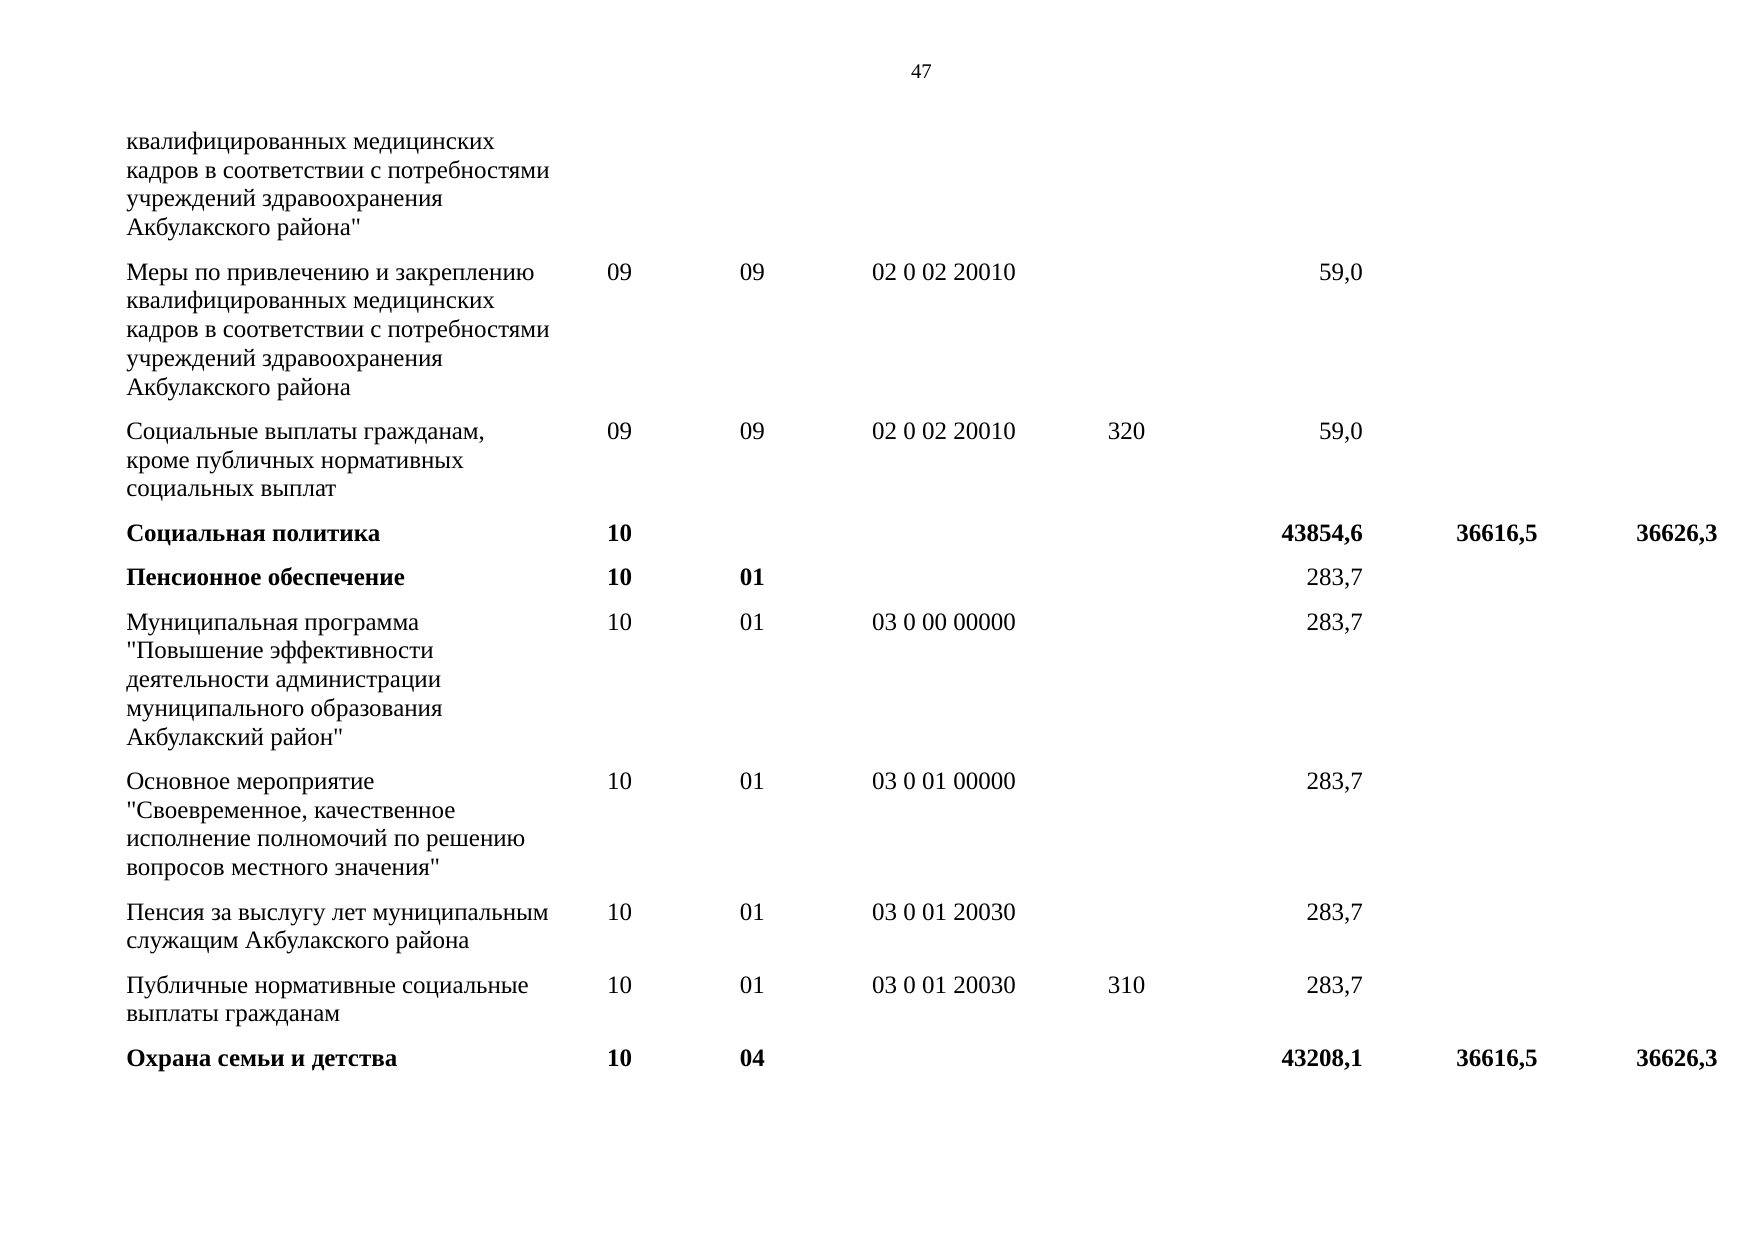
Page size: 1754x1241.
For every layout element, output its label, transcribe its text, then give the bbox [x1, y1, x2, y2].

table_cell [1545, 554, 1725, 599]
table_cell 02 0 02 20010 [826, 249, 1061, 408]
table_cell 36616,5 [1370, 1035, 1545, 1079]
table_cell 36616,5 [1370, 510, 1545, 554]
table_cell 283,7 [1191, 599, 1370, 758]
table_cell 283,7 [1191, 554, 1370, 599]
table_cell 01 [678, 962, 826, 1035]
table_cell [1725, 408, 1729, 510]
table_cell 283,7 [1191, 758, 1370, 889]
table_cell 02 0 02 20010 [826, 408, 1061, 510]
table_cell [109, 249, 118, 408]
table_cell Социальные выплаты гражданам, кроме публичных нормативных социальных выплат [118, 408, 560, 510]
table_cell 10 [560, 510, 678, 554]
table_cell [1545, 118, 1725, 249]
table_cell 03 0 01 20030 [826, 889, 1061, 962]
table_cell 03 0 00 00000 [826, 599, 1061, 758]
table_cell 310 [1061, 962, 1191, 1035]
table_cell 09 [678, 408, 826, 510]
table_cell [1725, 510, 1729, 554]
table_cell Пенсионное обеспечение [118, 554, 560, 599]
table_cell [1725, 249, 1729, 408]
table_cell [109, 408, 118, 510]
table_cell [1725, 554, 1729, 599]
table_cell [1545, 758, 1725, 889]
table_cell [1061, 118, 1191, 249]
table_cell 10 [560, 758, 678, 889]
table_cell [826, 1035, 1061, 1079]
table_cell [1061, 510, 1191, 554]
table_cell [1545, 889, 1725, 962]
table_cell 10 [560, 554, 678, 599]
table_cell Меры по привлечению и закреплению квалифицированных медицинских кадров в соответствии с потребностями учреждений здравоохранения Акбулакского района [118, 249, 560, 408]
table_cell [1370, 962, 1545, 1035]
table_cell [109, 889, 118, 962]
table_cell 320 [1061, 408, 1191, 510]
table_cell [826, 118, 1061, 249]
table_cell 01 [678, 758, 826, 889]
table_cell Социальная политика [118, 510, 560, 554]
table_cell 09 [560, 408, 678, 510]
table_cell 10 [560, 962, 678, 1035]
table_cell 09 [560, 249, 678, 408]
table_cell Пенсия за выслугу лет муниципальным служащим Акбулакского района [118, 889, 560, 962]
table_cell [1370, 408, 1545, 510]
table_cell [109, 554, 118, 599]
table_cell [1545, 599, 1725, 758]
table_cell 04 [678, 1035, 826, 1079]
table_cell [109, 118, 118, 249]
table_cell квалифицированных медицинских кадров в соответствии с потребностями учреждений здравоохранения Акбулакского района" [118, 118, 560, 249]
table_cell [1370, 554, 1545, 599]
table_cell [1545, 962, 1725, 1035]
table_cell Муниципальная программа "Повышение эффективности деятельности администрации муниципального образования Акбулакский район" [118, 599, 560, 758]
table_cell [1370, 599, 1545, 758]
table_cell 36626,3 [1545, 510, 1725, 554]
table_cell [1061, 889, 1191, 962]
table_cell [678, 118, 826, 249]
table_cell [1725, 889, 1729, 962]
table_cell [1370, 118, 1545, 249]
table_cell 01 [678, 599, 826, 758]
table_cell [1061, 554, 1191, 599]
table_cell 43854,6 [1191, 510, 1370, 554]
table_cell [1061, 758, 1191, 889]
table_cell [678, 510, 826, 554]
table_cell 59,0 [1191, 249, 1370, 408]
table_cell 283,7 [1191, 889, 1370, 962]
table_cell Охрана семьи и детства [118, 1035, 560, 1079]
table_cell Публичные нормативные социальные выплаты гражданам [118, 962, 560, 1035]
table_cell [1725, 962, 1729, 1035]
table_cell [1061, 599, 1191, 758]
table_cell [1370, 249, 1545, 408]
table_cell 283,7 [1191, 962, 1370, 1035]
table_cell [109, 599, 118, 758]
table_cell 03 0 01 00000 [826, 758, 1061, 889]
table_cell [560, 118, 678, 249]
table_cell [109, 962, 118, 1035]
table_cell [1191, 118, 1370, 249]
table_cell 10 [560, 599, 678, 758]
table_cell Основное мероприятие "Своевременное, качественное исполнение полномочий по решению вопросов местного значения" [118, 758, 560, 889]
table_cell [1061, 1035, 1191, 1079]
table_cell 10 [560, 889, 678, 962]
table_cell [1725, 758, 1729, 889]
table_cell 10 [560, 1035, 678, 1079]
table_cell 43208,1 [1191, 1035, 1370, 1079]
table_cell [1725, 599, 1729, 758]
table_cell [826, 510, 1061, 554]
table_cell [109, 510, 118, 554]
table_cell 03 0 01 20030 [826, 962, 1061, 1035]
table_cell 01 [678, 889, 826, 962]
table_cell [826, 554, 1061, 599]
table_cell [1725, 118, 1729, 249]
table_cell [1061, 249, 1191, 408]
table_cell [109, 1035, 118, 1079]
table_cell [1725, 1035, 1729, 1079]
table_cell [1370, 758, 1545, 889]
table_cell 36626,3 [1545, 1035, 1725, 1079]
table_cell 59,0 [1191, 408, 1370, 510]
table_cell [1545, 408, 1725, 510]
table_cell [1370, 889, 1545, 962]
table_cell 01 [678, 554, 826, 599]
table_cell [1545, 249, 1725, 408]
table_cell 09 [678, 249, 826, 408]
table_cell [109, 758, 118, 889]
